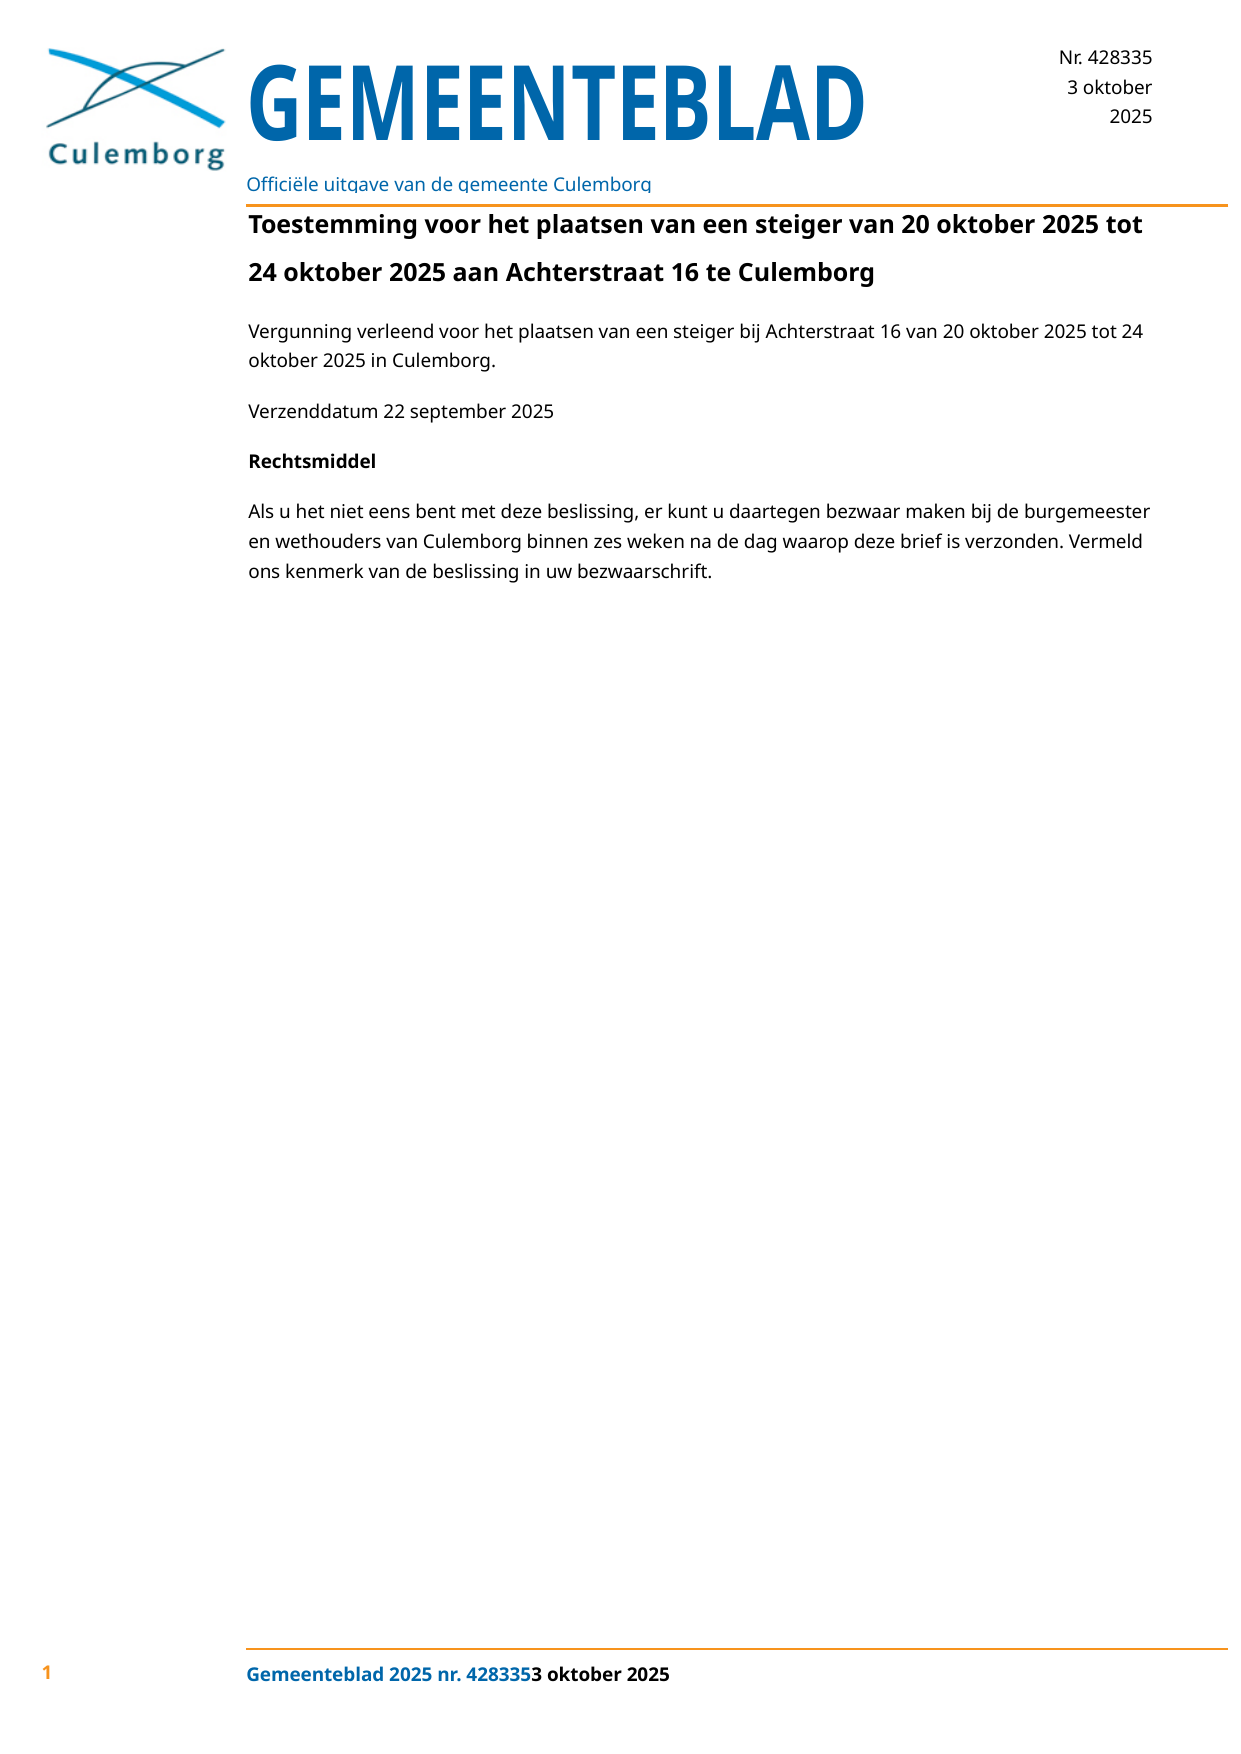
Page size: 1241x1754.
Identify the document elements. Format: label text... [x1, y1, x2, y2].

picture [41, 47, 231, 172]
text Vergunning verleend voor het plaatsen van een steiger bij Achterstraat 16 van 20 oktober 2025 tot 24 oktober 2025 in Culemborg. [248, 318, 1152, 373]
text Rechtsmiddel [248, 448, 1152, 474]
text Als u het niet eens bent met deze beslissing, er kunt u daartegen bezwaar maken bij de burgemeester en wethouders van Culemborg binnen zes weken na de dag waarop deze brief is verzonden. Vermeld ons kenmerk van de beslissing in uw bezwaarschrift. [248, 499, 1152, 584]
text Verzenddatum 22 september 2025 [248, 398, 1152, 424]
text Toestemming voor het plaatsen van een steiger van 20 oktober 2025 tot 24 oktober 2025 aan Achterstraat 16 te Culemborg [248, 207, 1152, 288]
